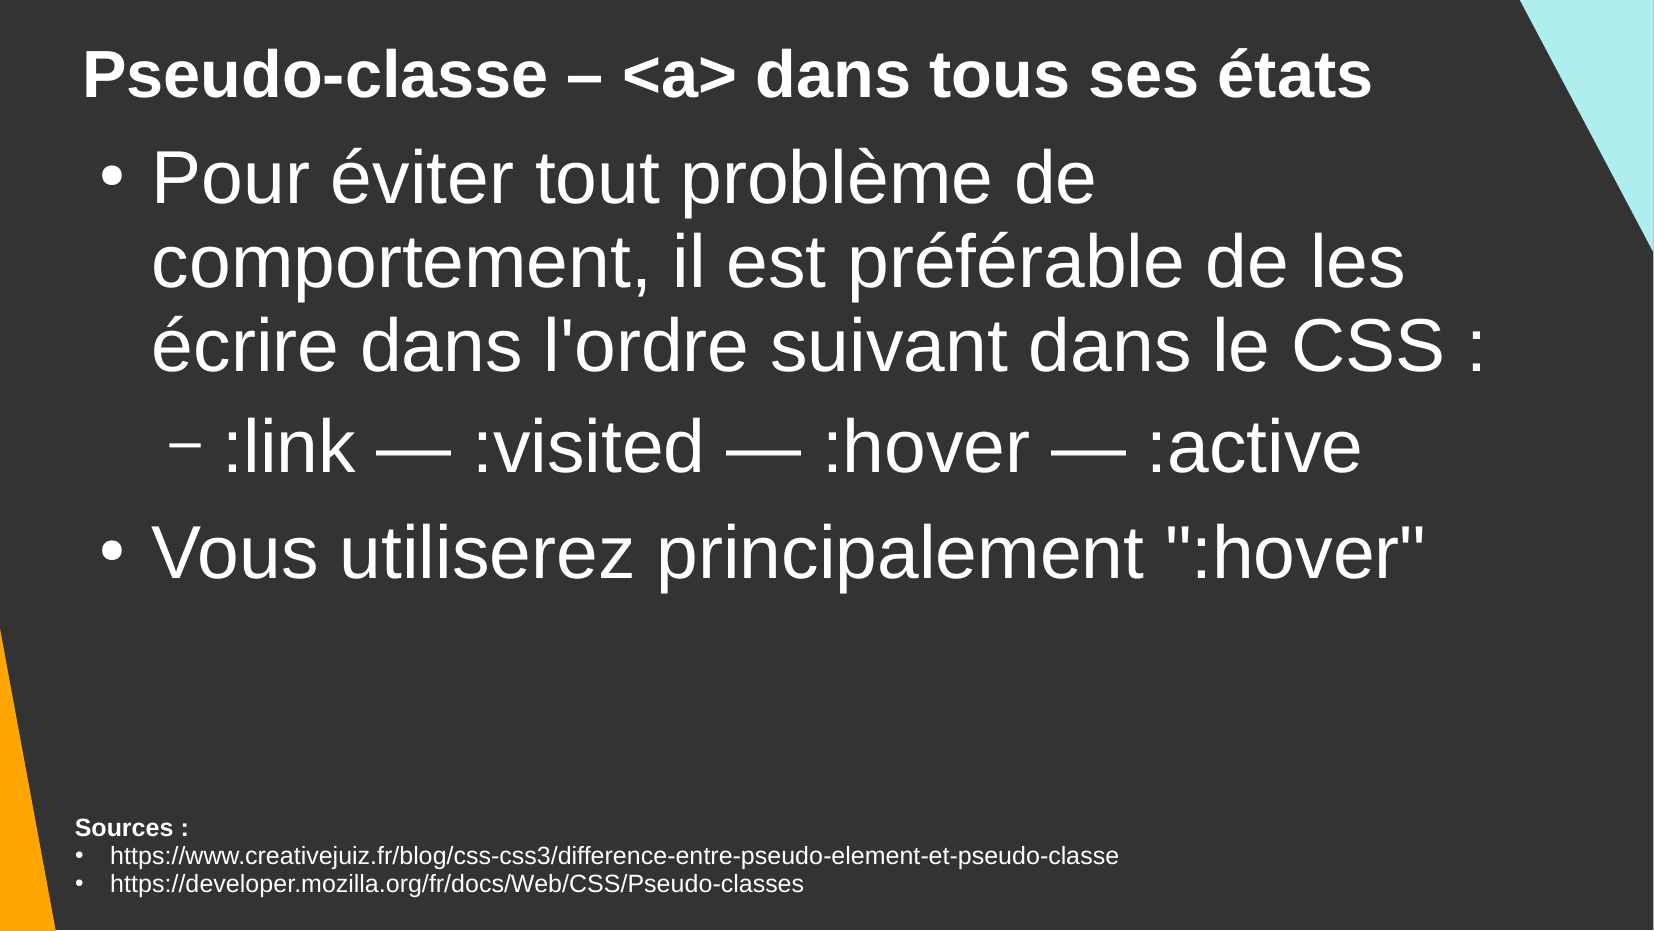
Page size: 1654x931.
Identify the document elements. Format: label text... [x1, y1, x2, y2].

text_box [1519, 0, 1654, 254]
title Pseudo-classe – <a> dans tous ses états [82, 37, 1571, 114]
text_box [0, 628, 56, 931]
list Pour éviter tout problème de comportement, il est préférable de les écrire dans l'ordre suivant dans le CSS : :link — :visited — :hover — :active Vous utiliserez principalement ":hover" [80, 135, 1605, 745]
text_box Sources : https://www.creativejuiz.fr/blog/css-css3/difference-entre-pseudo-element-et-pseudo-classe https://developer.mozilla.org/fr/docs/Web/CSS/Pseudo-classes [60, 806, 1546, 931]
